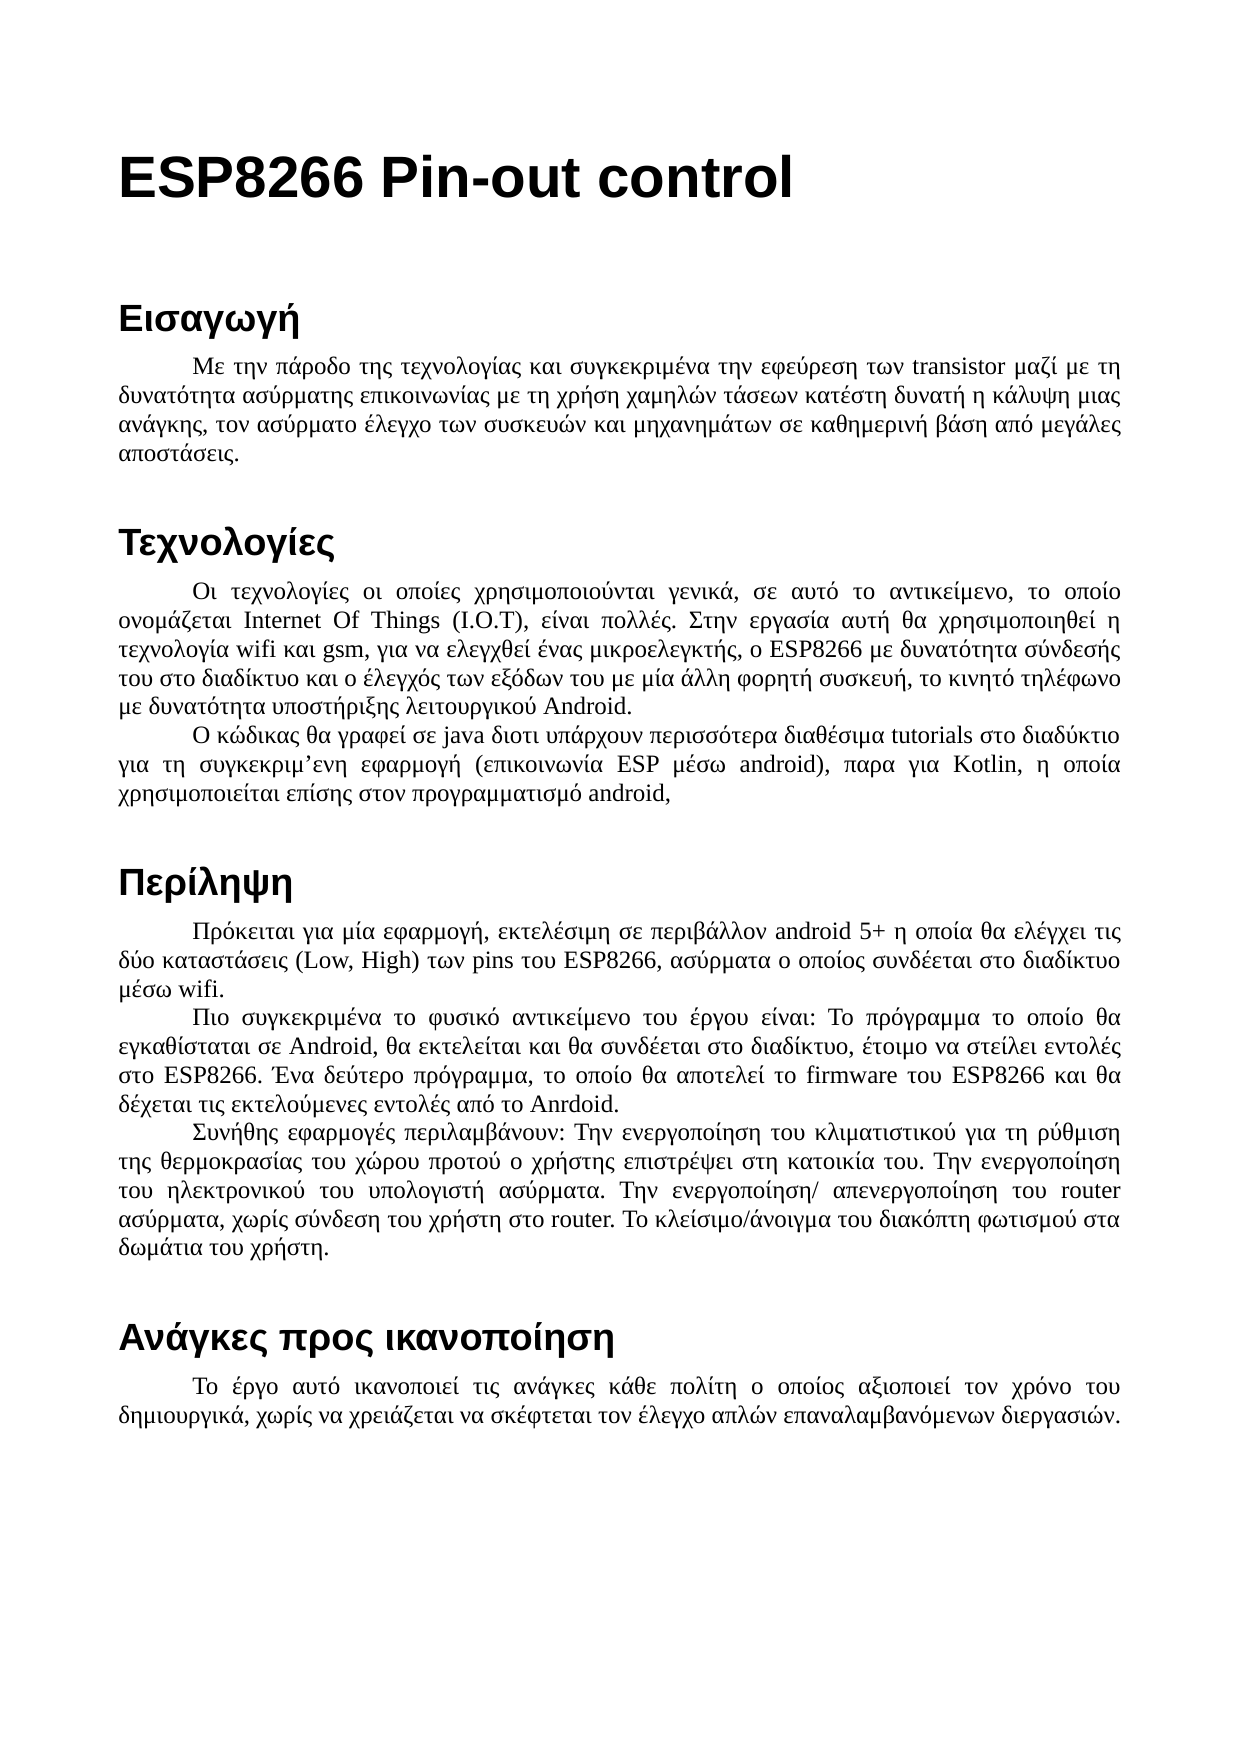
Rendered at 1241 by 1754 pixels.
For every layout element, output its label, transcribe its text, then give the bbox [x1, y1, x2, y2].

subtitle Περίληψη [118, 860, 1122, 904]
text Πρόκειται για μία εφαρμογή, εκτελέσιμη σε περιβάλλον android 5+ η οποία θα ελέγχει τις δύο καταστάσεις (Low, High) των pins του ESP8266, ασύρματα ο οποίος συνδέεται στο διαδίκτυο μέσω wifi. [118, 916, 1122, 1002]
title ESP8266 Pin-out control [118, 143, 1122, 210]
text Με την πάροδο της τεχνολογίας και συγκεκριμένα την εφεύρεση των transistor μαζί με τη δυνατότητα ασύρματης επικοινωνίας με τη χρήση χαμηλών τάσεων κατέστη δυνατή η κάλυψη μιας ανάγκης, τον ασύρματο έλεγχο των συσκευών και μηχανημάτων σε καθημερινή βάση από μεγάλες αποστάσεις. [118, 351, 1122, 466]
text Συνήθης εφαρμογές περιλαμβάνουν: Την ενεργοποίηση του κλιματιστικού για τη ρύθμιση της θερμοκρασίας του χώρου προτού ο χρήστης επιστρέψει στη κατοικία του. Την ενεργοποίηση του ηλεκτρονικού του υπολογιστή ασύρματα. Την ενεργοποίηση/ απενεργοποίηση του router ασύρματα, χωρίς σύνδεση του χρήστη στο router. Το κλείσιμο/άνοιγμα του διακόπτη φωτισμού στα δωμάτια του χρήστη. [118, 1117, 1122, 1261]
subtitle Τεχνολογίες [118, 520, 1122, 564]
text Οι τεχνολογίες οι οποίες χρησιμοποιούνται γενικά, σε αυτό το αντικείμενο, το οποίο ονομάζεται Internet Of Things (I.O.T), είναι πολλές. Στην εργασία αυτή θα χρησιμοποιηθεί η τεχνολογία wifi και gsm, για να ελεγχθεί ένας μικροελεγκτής, o ESP8266 με δυνατότητα σύνδεσής του στο διαδίκτυο και ο έλεγχός των εξόδων του με μία άλλη φορητή συσκευή, το κινητό τηλέφωνο με δυνατότητα υποστήριξης λειτουργικού Android. [118, 576, 1122, 720]
subtitle Ανάγκες προς ικανοποίηση [118, 1315, 1122, 1359]
text Ο κώδικας θα γραφεί σε java διοτι υπάρχουν περισσότερα διαθέσιμα tutorials στο διαδύκτιο για τη συγκεκριμ’ενη εφαρμογή (επικοινωνία ESP μέσω android), παρα για Kotlin, η οποία χρησιμοποιείται επίσης στον προγραμματισμό android, [118, 720, 1122, 806]
text Πιο συγκεκριμένα το φυσικό αντικείμενο του έργου είναι: Το πρόγραμμα το οποίο θα εγκαθίσταται σε Android, θα εκτελείται και θα συνδέεται στο διαδίκτυο, έτοιμο να στείλει εντολές στο ESP8266. Ένα δεύτερο πρόγραμμα, το οποίο θα αποτελεί το firmware του ESP8266 και θα δέχεται τις εκτελούμενες εντολές από το Anrdoid. [118, 1002, 1122, 1117]
subtitle Εισαγωγή [118, 295, 1122, 339]
text Το έργο αυτό ικανοποιεί τις ανάγκες κάθε πολίτη ο οποίος αξιοποιεί τον χρόνο του δημιουργικά, χωρίς να χρειάζεται να σκέφτεται τον έλεγχο απλών επαναλαμβανόμενων διεργασιών. [118, 1371, 1122, 1429]
